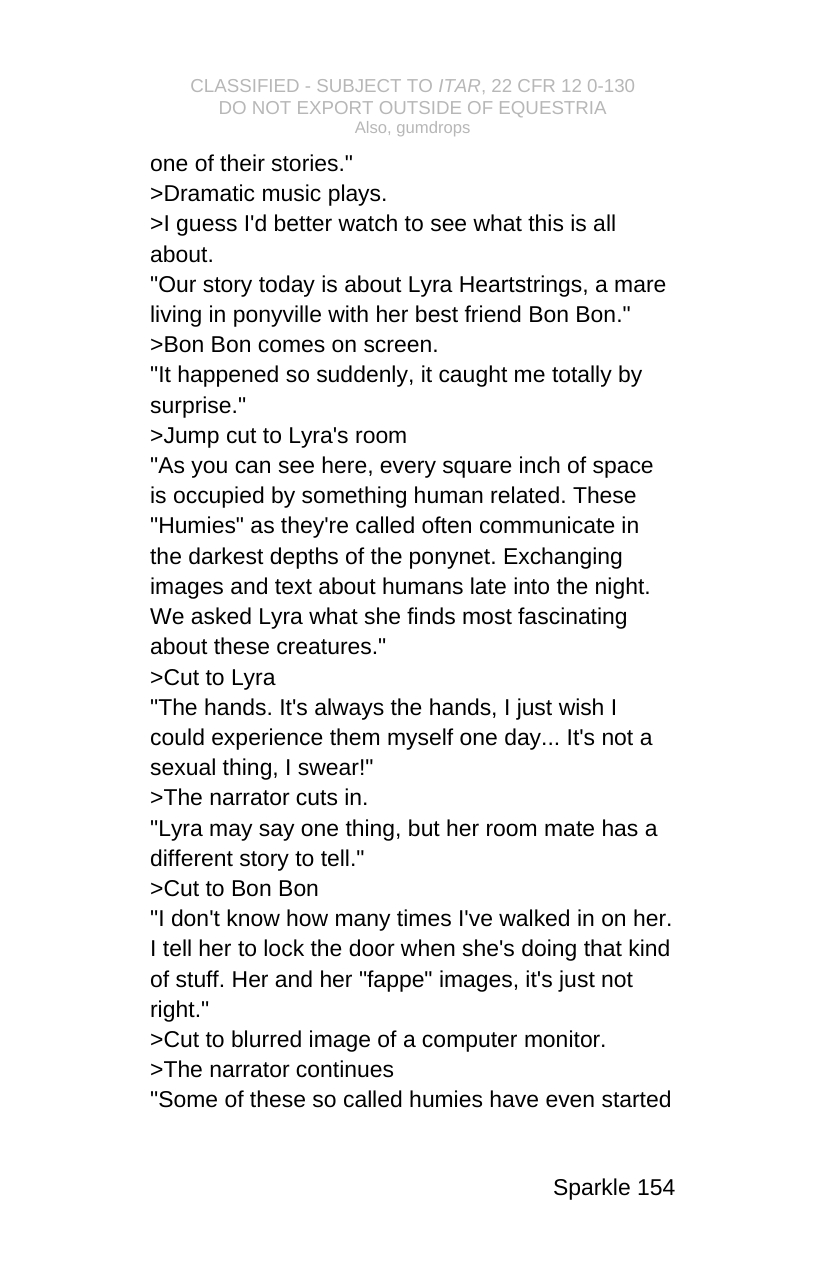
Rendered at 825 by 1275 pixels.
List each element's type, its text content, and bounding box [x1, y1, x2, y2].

text "It happened so suddenly, it caught me totally by surprise." [150, 361, 675, 418]
text >Cut to Bon Bon [150, 875, 675, 901]
text >Cut to Lyra [150, 663, 675, 690]
text >Cut to blurred image of a computer monitor. [150, 1026, 675, 1052]
text "Our story today is about Lyra Heartstrings, a mare living in ponyville with her best friend Bon Bon." [150, 271, 675, 327]
text >The narrator continues [150, 1056, 675, 1083]
text >Dramatic music plays. [150, 180, 675, 207]
text >Bon Bon comes on screen. [150, 331, 675, 358]
text >I guess I'd better watch to see what this is all about. [150, 210, 675, 267]
text "Lyra may say one thing, but her room mate has a different story to tell." [150, 814, 675, 871]
text "Some of these so called humies have even started [150, 1086, 675, 1113]
text "As you can see here, every square inch of space is occupied by something human related. These "Humies" as they're called often communicate in the darkest depths of the ponynet. Exchanging images and text about humans late into the night. We asked Lyra what she finds most fascinating about these creatures." [150, 452, 675, 660]
text "I don't know how many times I've walked in on her. I tell her to lock the door when she's doing that kind of stuff. Her and her "fappe" images, it's just not right." [150, 905, 675, 1022]
text >Jump cut to Lyra's room [150, 422, 675, 448]
text one of their stories." [150, 150, 675, 176]
text "The hands. It's always the hands, I just wish I could experience them myself one day... It's not a sexual thing, I swear!" [150, 694, 675, 781]
text >The narrator cuts in. [150, 784, 675, 811]
